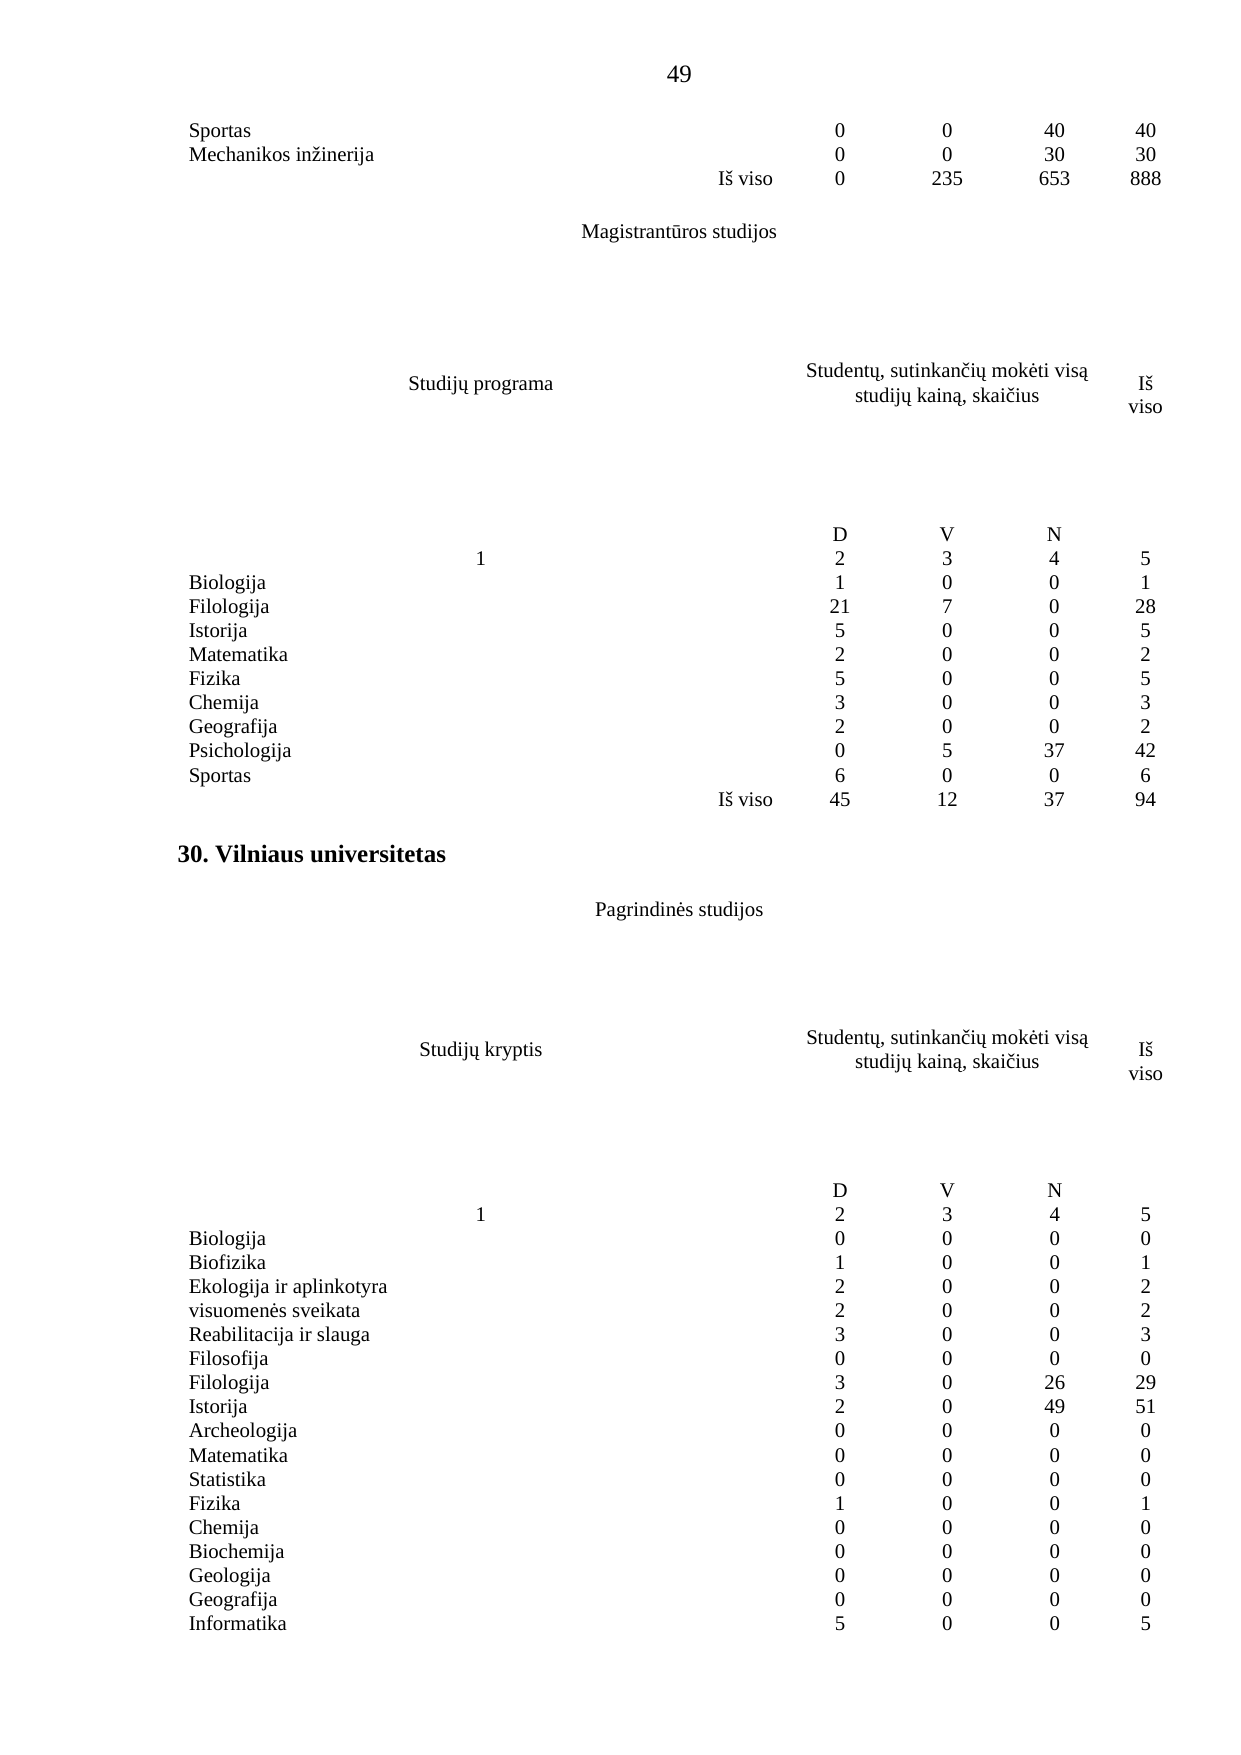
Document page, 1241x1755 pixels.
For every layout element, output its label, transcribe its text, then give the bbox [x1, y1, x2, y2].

table_cell Filologija [177, 594, 784, 618]
table_cell 2 [1110, 642, 1181, 666]
table_cell Ekologija ir aplinkotyra [177, 1274, 784, 1298]
table_cell 0 [1110, 1467, 1181, 1491]
table_cell Mechanikos inžinerija [177, 142, 784, 166]
table_cell 0 [895, 1467, 999, 1491]
table_cell 2 [1110, 714, 1181, 738]
table_cell 1 [177, 546, 784, 570]
table_cell 0 [1110, 1443, 1181, 1467]
table_cell 1 [784, 1250, 895, 1274]
table_cell 30 [1110, 142, 1181, 166]
table_cell 6 [1110, 763, 1181, 787]
table_cell 0 [784, 1346, 895, 1370]
table_cell Chemija [177, 1515, 784, 1539]
table_cell 0 [1110, 1515, 1181, 1539]
table_cell 0 [999, 594, 1110, 618]
table_cell 0 [895, 666, 998, 690]
table_cell 2 [784, 546, 895, 570]
table_cell 2 [784, 714, 895, 738]
table_cell 26 [999, 1370, 1110, 1394]
table_cell 653 [999, 166, 1110, 190]
table_cell 3 [895, 546, 998, 570]
table_cell 0 [895, 1322, 999, 1346]
table_cell Studijų programa [177, 243, 784, 522]
table_cell Biochemija [177, 1539, 784, 1563]
table_cell 6 [784, 763, 895, 787]
table_cell 0 [895, 1539, 999, 1563]
table_cell 0 [784, 142, 895, 166]
table_cell 0 [895, 118, 998, 142]
table_cell 29 [1110, 1370, 1181, 1394]
table_cell 0 [784, 1515, 895, 1539]
table_header Magistrantūros studijos [177, 219, 1181, 243]
table_cell Iš viso [177, 166, 784, 190]
table_cell 1 [177, 1202, 784, 1226]
text 30. Vilniaus universitetas [177, 839, 1181, 868]
table_cell 0 [895, 1250, 999, 1274]
table_cell 0 [999, 1322, 1110, 1346]
table_cell 0 [999, 690, 1110, 714]
table_cell N [999, 1178, 1110, 1202]
table_cell Studentų, sutinkančių mokėti visą studijų kainą, skaičius [784, 243, 1110, 522]
table_cell 0 [784, 1443, 895, 1467]
table_cell 0 [784, 1563, 895, 1587]
table_cell 0 [999, 1274, 1110, 1298]
table_cell Matematika [177, 1443, 784, 1467]
table_cell 5 [1110, 546, 1181, 570]
table_cell 0 [999, 1346, 1110, 1370]
table_cell 0 [895, 763, 998, 787]
table_cell V [895, 1178, 999, 1202]
table_cell 1 [1110, 1250, 1181, 1274]
table_cell 0 [784, 739, 895, 762]
table_cell Studentų, sutinkančių mokėti visą studijų kainą, skaičius [784, 921, 1110, 1178]
table_cell 37 [999, 787, 1110, 811]
table_cell 1 [784, 1491, 895, 1515]
table_cell Reabilitacija ir slauga [177, 1322, 784, 1346]
table_cell Istorija [177, 618, 784, 642]
table_cell 2 [1110, 1274, 1181, 1298]
table_cell 5 [1110, 1202, 1181, 1226]
table_cell 5 [1110, 1611, 1181, 1635]
table_cell Iš viso [1110, 921, 1181, 1202]
table_cell 0 [1110, 1563, 1181, 1587]
table_cell V [895, 522, 998, 546]
table_cell 0 [895, 1491, 999, 1515]
table_cell 3 [1110, 690, 1181, 714]
table_cell Sportas [177, 763, 784, 787]
table_cell D [784, 522, 895, 546]
table_cell Matematika [177, 642, 784, 666]
table_cell 0 [999, 1611, 1110, 1635]
table_cell 5 [784, 618, 895, 642]
table_cell Chemija [177, 690, 784, 714]
table_cell 0 [895, 1274, 999, 1298]
table_cell 2 [784, 1274, 895, 1298]
table_cell 0 [999, 666, 1110, 690]
table_cell 0 [999, 1467, 1110, 1491]
table_cell Geografija [177, 714, 784, 738]
table_cell 5 [895, 739, 998, 762]
table_cell Biofizika [177, 1250, 784, 1274]
table_cell 0 [895, 1563, 999, 1587]
table_cell 0 [784, 1539, 895, 1563]
table_cell 0 [895, 1394, 999, 1418]
table_cell 0 [895, 1298, 999, 1322]
table_cell 40 [1110, 118, 1181, 142]
table_cell Biologija [177, 570, 784, 594]
table_cell 2 [784, 1298, 895, 1322]
table_cell 0 [784, 166, 895, 190]
table_cell 49 [999, 1394, 1110, 1418]
table_cell 0 [999, 1298, 1110, 1322]
table_cell Sportas [177, 118, 784, 142]
table_cell 0 [895, 690, 998, 714]
table_cell 40 [999, 118, 1110, 142]
table_cell 0 [784, 1467, 895, 1491]
table_cell 0 [999, 1563, 1110, 1587]
table_cell 0 [895, 642, 998, 666]
table_cell 0 [895, 142, 998, 166]
table_cell 3 [1110, 1322, 1181, 1346]
table_cell 0 [1110, 1226, 1181, 1250]
table_cell Filosofija [177, 1346, 784, 1370]
table_cell Iš viso [177, 787, 784, 811]
table_cell 5 [1110, 666, 1181, 690]
table_cell 94 [1110, 787, 1181, 811]
table_cell Istorija [177, 1394, 784, 1418]
table_cell 0 [999, 618, 1110, 642]
table_cell 0 [895, 1419, 999, 1442]
table_cell 0 [999, 1515, 1110, 1539]
table_cell Geografija [177, 1587, 784, 1611]
table_cell 0 [1110, 1419, 1181, 1442]
table_cell 0 [999, 714, 1110, 738]
table_cell 0 [895, 1346, 999, 1370]
table_cell Studijų kryptis [177, 921, 784, 1178]
table_cell 28 [1110, 594, 1181, 618]
table_cell 51 [1110, 1394, 1181, 1418]
table_cell D [784, 1178, 895, 1202]
table_cell 0 [999, 1587, 1110, 1611]
table_cell N [999, 522, 1110, 546]
table_cell 0 [784, 1419, 895, 1442]
table_cell 30 [999, 142, 1110, 166]
table_cell 2 [784, 1202, 895, 1226]
table_cell 0 [895, 1226, 999, 1250]
table_cell 0 [999, 763, 1110, 787]
table_cell Statistika [177, 1467, 784, 1491]
table_cell visuomenės sveikata [177, 1298, 784, 1322]
table_cell 0 [784, 1226, 895, 1250]
table_cell 2 [784, 1394, 895, 1418]
table_cell 0 [1110, 1346, 1181, 1370]
table_cell 2 [784, 642, 895, 666]
table_cell 888 [1110, 166, 1181, 190]
table_cell 0 [999, 1250, 1110, 1274]
table_cell Iš viso [1110, 243, 1181, 546]
table_cell 0 [999, 1443, 1110, 1467]
table_cell Archeologija [177, 1419, 784, 1442]
table_cell 0 [895, 1443, 999, 1467]
table_cell 0 [999, 1491, 1110, 1515]
table_cell 4 [999, 546, 1110, 570]
table_cell Filologija [177, 1370, 784, 1394]
table_cell 0 [999, 1419, 1110, 1442]
table_cell 5 [1110, 618, 1181, 642]
table_cell 37 [999, 739, 1110, 762]
table_cell 3 [784, 1322, 895, 1346]
table_cell Fizika [177, 666, 784, 690]
table_cell 12 [895, 787, 998, 811]
table_header Pagrindinės studijos [177, 897, 1181, 921]
table_cell Fizika [177, 1491, 784, 1515]
table_cell 0 [1110, 1587, 1181, 1611]
table_cell 21 [784, 594, 895, 618]
table_cell 45 [784, 787, 895, 811]
table_cell Biologija [177, 1226, 784, 1250]
table_cell 0 [1110, 1539, 1181, 1563]
table_cell Informatika [177, 1611, 784, 1635]
table_cell 1 [1110, 1491, 1181, 1515]
table_cell 235 [895, 166, 998, 190]
table_cell 4 [999, 1202, 1110, 1226]
table_cell 0 [784, 1587, 895, 1611]
table_cell 1 [784, 570, 895, 594]
table_cell 0 [784, 118, 895, 142]
table_cell 0 [895, 1515, 999, 1539]
table_cell 5 [784, 1611, 895, 1635]
table_cell 0 [999, 1226, 1110, 1250]
table_cell 2 [1110, 1298, 1181, 1322]
table_cell 0 [895, 570, 998, 594]
table_cell 5 [784, 666, 895, 690]
table_cell 0 [895, 1611, 999, 1635]
table_cell 0 [895, 1370, 999, 1394]
table_cell 0 [895, 618, 998, 642]
table_cell 3 [784, 690, 895, 714]
table_cell 0 [999, 1539, 1110, 1563]
table_cell 0 [895, 1587, 999, 1611]
table_cell 3 [895, 1202, 999, 1226]
table_cell 0 [999, 642, 1110, 666]
table_cell 0 [999, 570, 1110, 594]
table_cell Psichologija [177, 739, 784, 762]
table_cell 1 [1110, 570, 1181, 594]
table_cell [177, 522, 784, 546]
table_cell 7 [895, 594, 998, 618]
table_cell [177, 1178, 784, 1202]
table_cell 42 [1110, 739, 1181, 762]
table_cell 0 [895, 714, 998, 738]
table_cell Geologija [177, 1563, 784, 1587]
table_cell 3 [784, 1370, 895, 1394]
